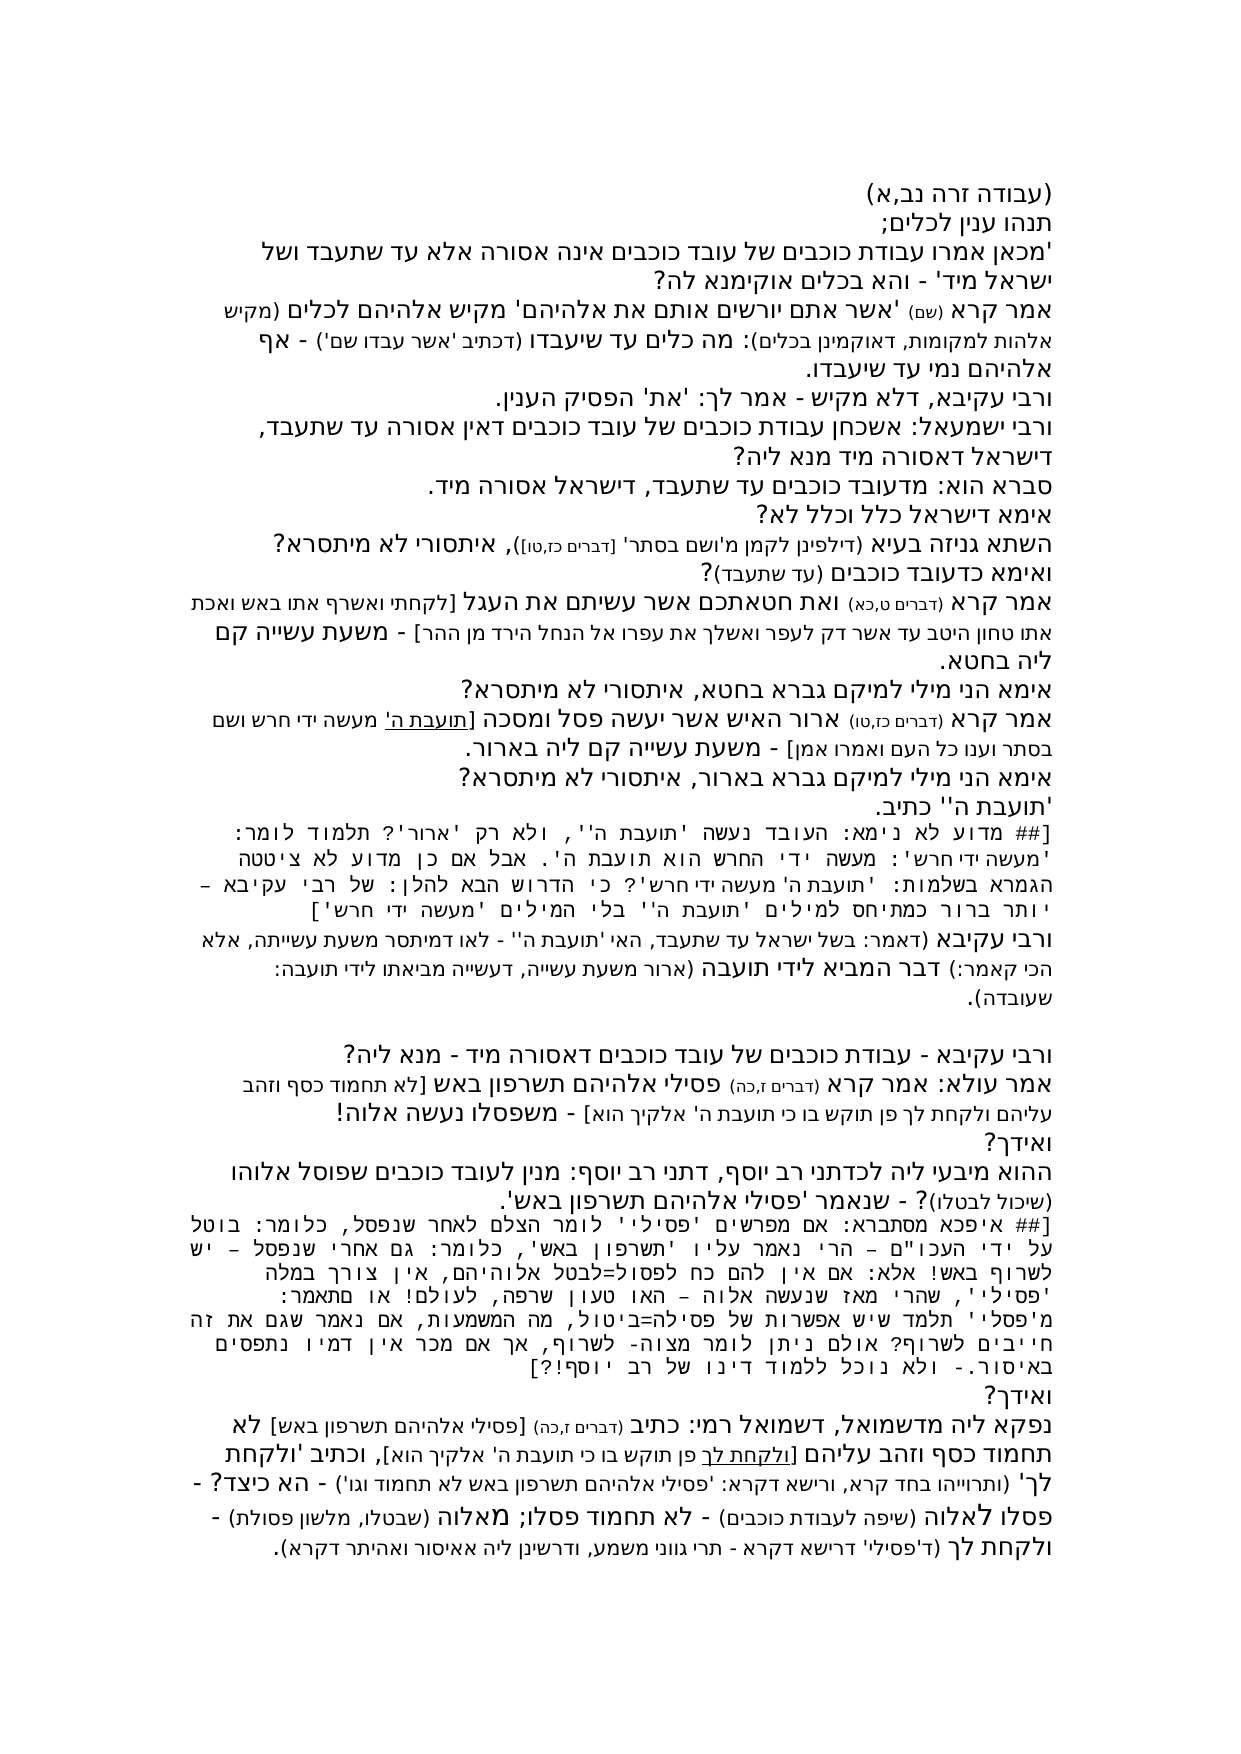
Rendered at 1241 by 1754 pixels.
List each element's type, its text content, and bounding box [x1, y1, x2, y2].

text ואידך? [187, 1381, 1053, 1410]
text 'מכאן אמרו עבודת כוכבים של עובד כוכבים אינה אסורה אלא עד שתעבד ושל ישראל מיד' - והא בכלים אוקימנא לה? [187, 237, 1053, 296]
text השתא גניזה בעיא (דילפינן לקמן מ'ושם בסתר' [דברים כז,טו]), איתסורי לא מיתסרא? [187, 529, 1053, 558]
text סברא הוא: מדעובד כוכבים עד שתעבד, דישראל אסורה מיד. [187, 471, 1053, 500]
text [## איפכא מסתברא: אם מפרשים 'פסילי' לומר הצלם לאחר שנפסל, כלומר: בוטל על ידי העכו"ם – הרי נאמר עליו 'תשרפון באש', כלומר: גם אחרי שנפסל – יש לשרוף באש! אלא: אם אין להם כח לפסול=לבטל אלוהיהם, אין צורך במלה 'פסילי', שהרי מאז שנעשה אלוה – האו טעון שרפה, לעולם! או םתאמר: מ'פסלי' תלמד שיש אפשרות של פסילה=ביטול, מה המשמעות, אם נאמר שגם את זה חייבים לשרוף? אולם ניתן לומר מצוה- לשרוף, אך אם מכר אין דמיו נתפסים באיסור.- ולא נוכל ללמוד דינו של רב יוסף!?] [187, 1215, 1053, 1381]
text תנהו ענין לכלים; [187, 208, 1053, 237]
text ואימא כדעובד כוכבים (עד שתעבד)? [187, 558, 1053, 587]
text נפקא ליה מדשמואל, דשמואל רמי: כתיב (דברים ז,כה) [פסילי אלהיהם תשרפון באש] לא תחמוד כסף וזהב עליהם [ולקחת לך פן תוקש בו כי תועבת ה' אלקיך הוא], וכתיב 'ולקחת לך' (ותרוייהו בחד קרא, ורישא דקרא: 'פסילי אלהיהם תשרפון באש לא תחמוד וגו') - הא כיצד? - פסלו לאלוה (שיפה לעבודת כוכבים) - לא תחמוד פסלו; מאלוה (שבטלו, מלשון פסולת) - ולקחת לך (ד'פסילי' דרישא דקרא - תרי גווני משמע, ודרשינן ליה אאיסור ואהיתר דקרא). [187, 1410, 1053, 1561]
text ורבי ישמעאל: אשכחן עבודת כוכבים של עובד כוכבים דאין אסורה עד שתעבד, דישראל דאסורה מיד מנא ליה? [187, 412, 1053, 471]
text אימא הני מילי למיקם גברא בארור, איתסורי לא מיתסרא? [187, 763, 1053, 792]
text אימא הני מילי למיקם גברא בחטא, איתסורי לא מיתסרא? [187, 675, 1053, 704]
text אמר קרא (דברים ט,כא) ואת חטאתכם אשר עשיתם את העגל [לקחתי ואשרף אתו באש ואכת אתו טחון היטב עד אשר דק לעפר ואשלך את עפרו אל הנחל הירד מן ההר] - משעת עשייה קם ליה בחטא. [187, 587, 1053, 675]
text 'תועבת ה'' כתיב. [187, 792, 1053, 821]
text (עבודה זרה נב,א) [187, 179, 1053, 208]
text ורבי עקיבא - עבודת כוכבים של עובד כוכבים דאסורה מיד - מנא ליה? [187, 1040, 1053, 1069]
text אמר קרא (דברים כז,טו) ארור האיש אשר יעשה פסל ומסכה [תועבת ה' מעשה ידי חרש ושם בסתר וענו כל העם ואמרו אמן] - משעת עשייה קם ליה בארור. [187, 704, 1053, 763]
text ורבי עקיבא, דלא מקיש - אמר לך: 'את' הפסיק הענין. [187, 383, 1053, 412]
text ההוא מיבעי ליה לכדתני רב יוסף, דתני רב יוסף: מנין לעובד כוכבים שפוסל אלוהו (שיכול לבטלו)? - שנאמר 'פסילי אלהיהם תשרפון באש'. [187, 1157, 1053, 1215]
text אמר קרא (שם) 'אשר אתם יורשים אותם את אלהיהם' מקיש אלהיהם לכלים (מקיש אלהות למקומות, דאוקמינן בכלים): מה כלים עד שיעבדו (דכתיב 'אשר עבדו שם') - אף אלהיהם נמי עד שיעבדו. [187, 296, 1053, 383]
text ורבי עקיבא (דאמר: בשל ישראל עד שתעבד, האי 'תועבת ה'' - לאו דמיתסר משעת עשייתה, אלא הכי קאמר:) דבר המביא לידי תועבה (ארור משעת עשייה, דעשייה מביאתו לידי תועבה: שעובדה). [187, 924, 1053, 1011]
text אמר עולא: אמר קרא (דברים ז,כה) פסילי אלהיהם תשרפון באש [לא תחמוד כסף וזהב עליהם ולקחת לך פן תוקש בו כי תועבת ה' אלקיך הוא] - משפסלו נעשה אלוה! [187, 1069, 1053, 1128]
text [## מדוע לא נימא: העובד נעשה 'תועבת ה'', ולא רק 'ארור'? תלמוד לומר: 'מעשה ידי חרש': מעשה ידי החרש הוא תועבת ה'. אבל אם כן מדוע לא ציטטה הגמרא בשלמות: 'תועבת ה' מעשה ידי חרש'? כי הדרוש הבא להלן: של רבי עקיבא – יותר ברור כמתיחס למילים 'תועבת ה'' בלי המילים 'מעשה ידי חרש'] [187, 821, 1053, 924]
text ואידך? [187, 1128, 1053, 1157]
text אימא דישראל כלל וכלל לא? [187, 500, 1053, 529]
